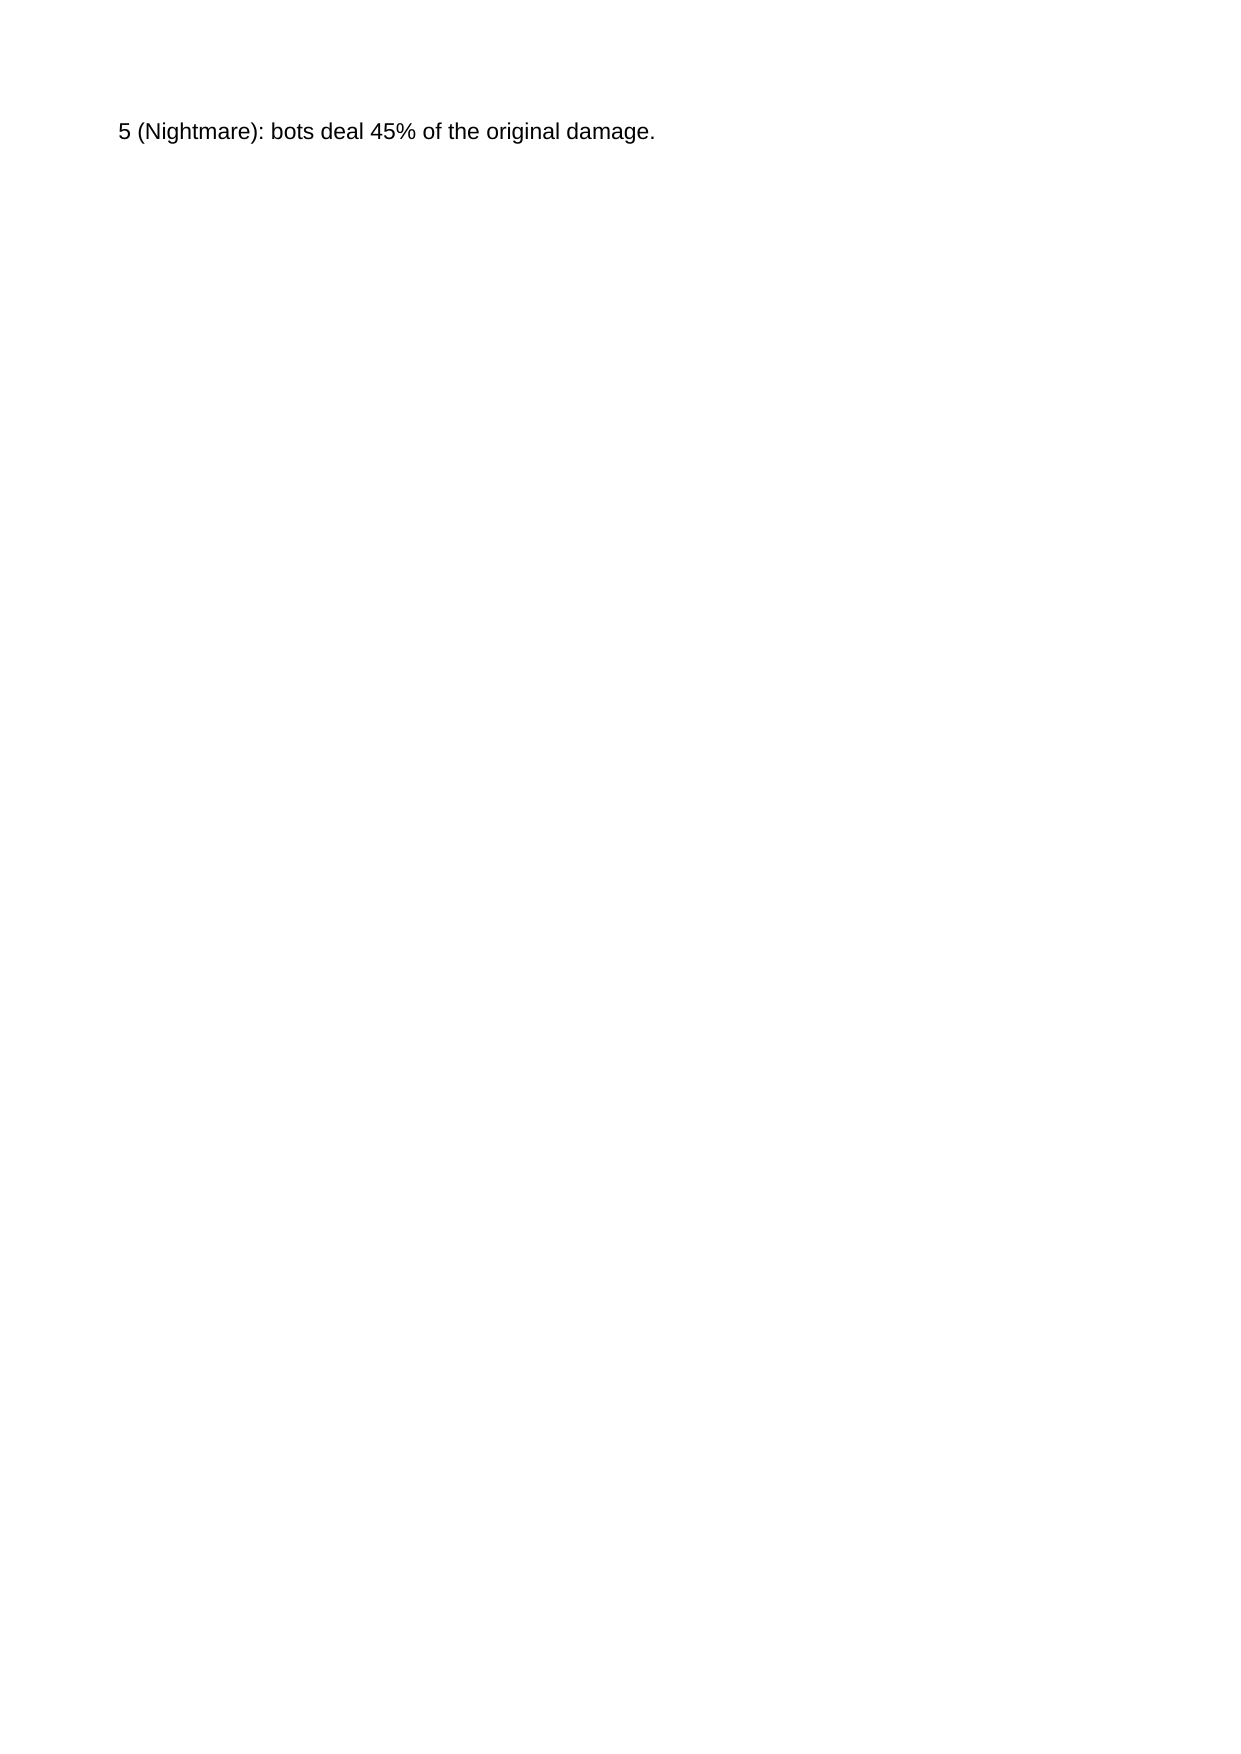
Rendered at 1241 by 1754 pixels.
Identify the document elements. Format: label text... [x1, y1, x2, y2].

text 5 (Nightmare): bots deal 45% of the original damage. [118, 118, 1122, 144]
